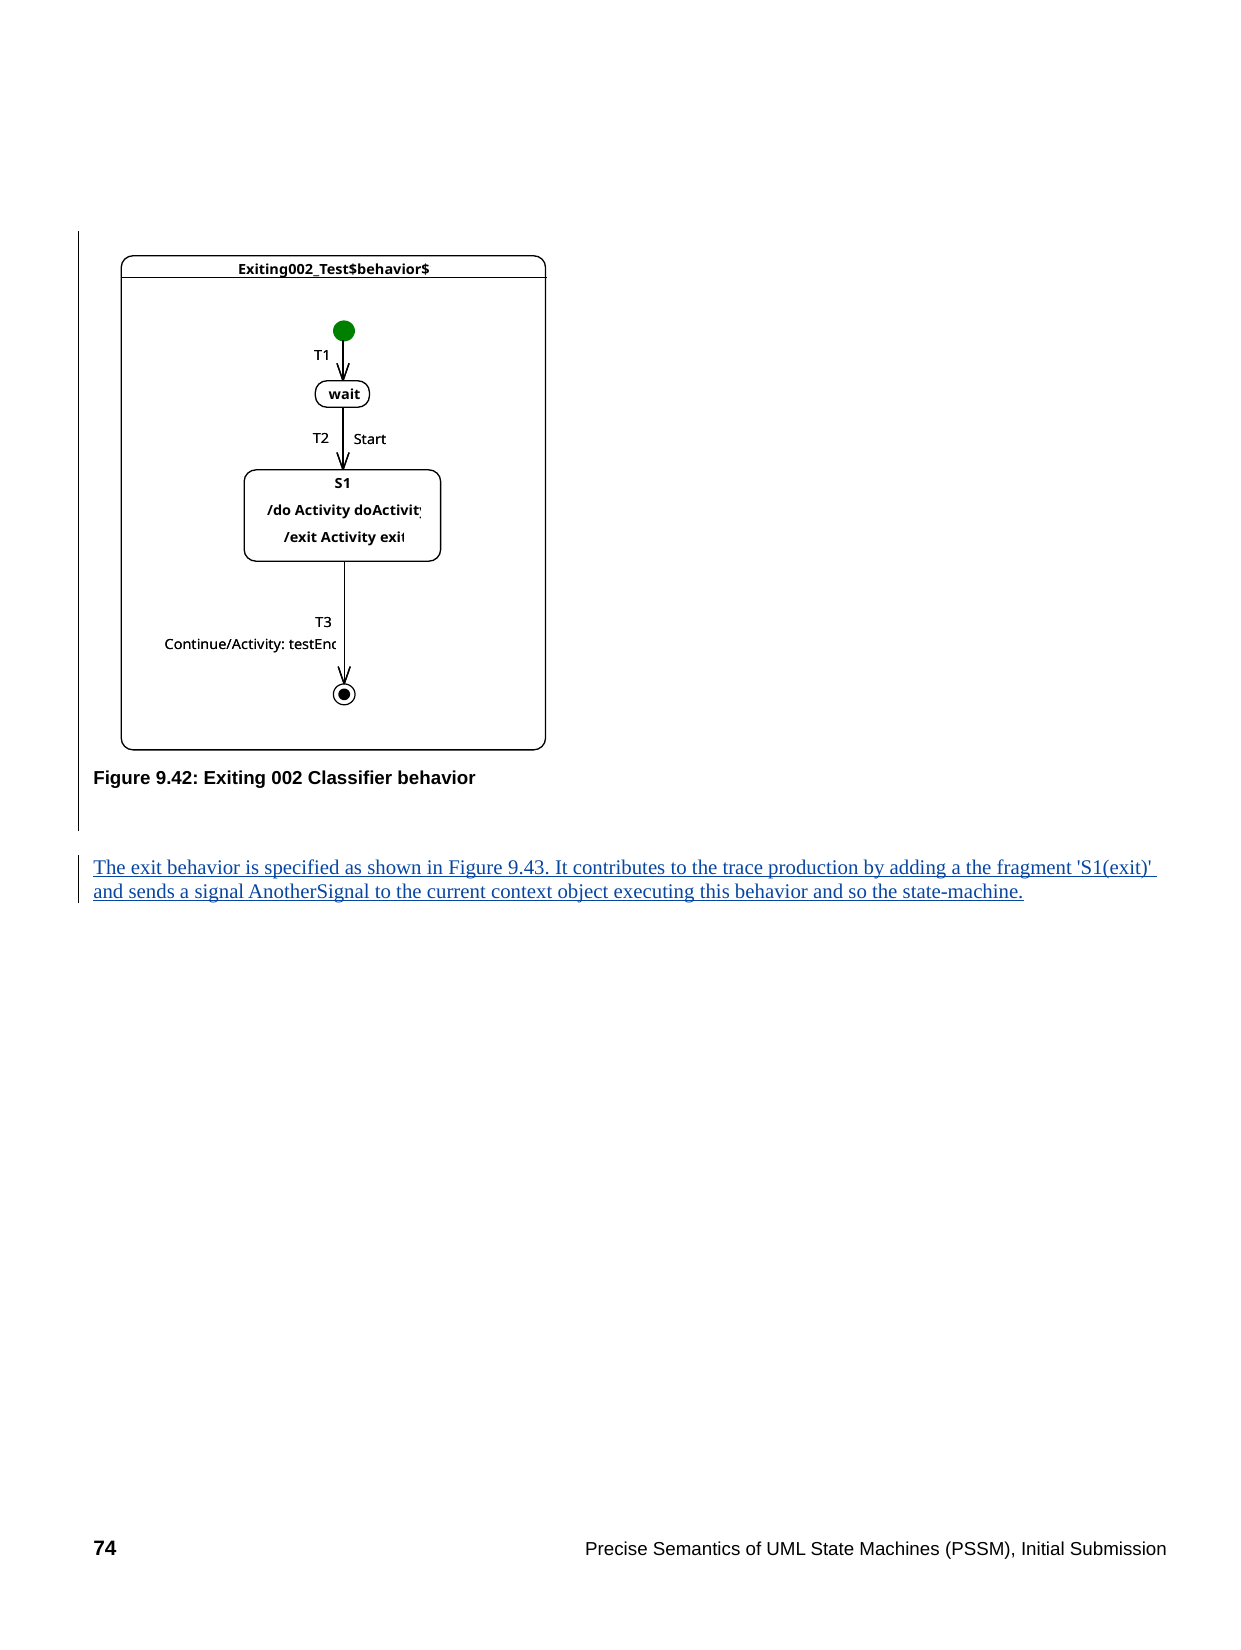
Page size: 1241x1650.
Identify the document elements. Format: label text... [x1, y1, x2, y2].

text The exit behavior is specified as shown in Figure 9.43. It contributes to the trace production by adding a the fragment 'S1(exit)' and sends a signal AnotherSignal to the current context object executing this behavior and so the state-machine. [93, 855, 1164, 903]
text Figure 9.42: Exiting 002 Classifier behavior [93, 243, 575, 788]
